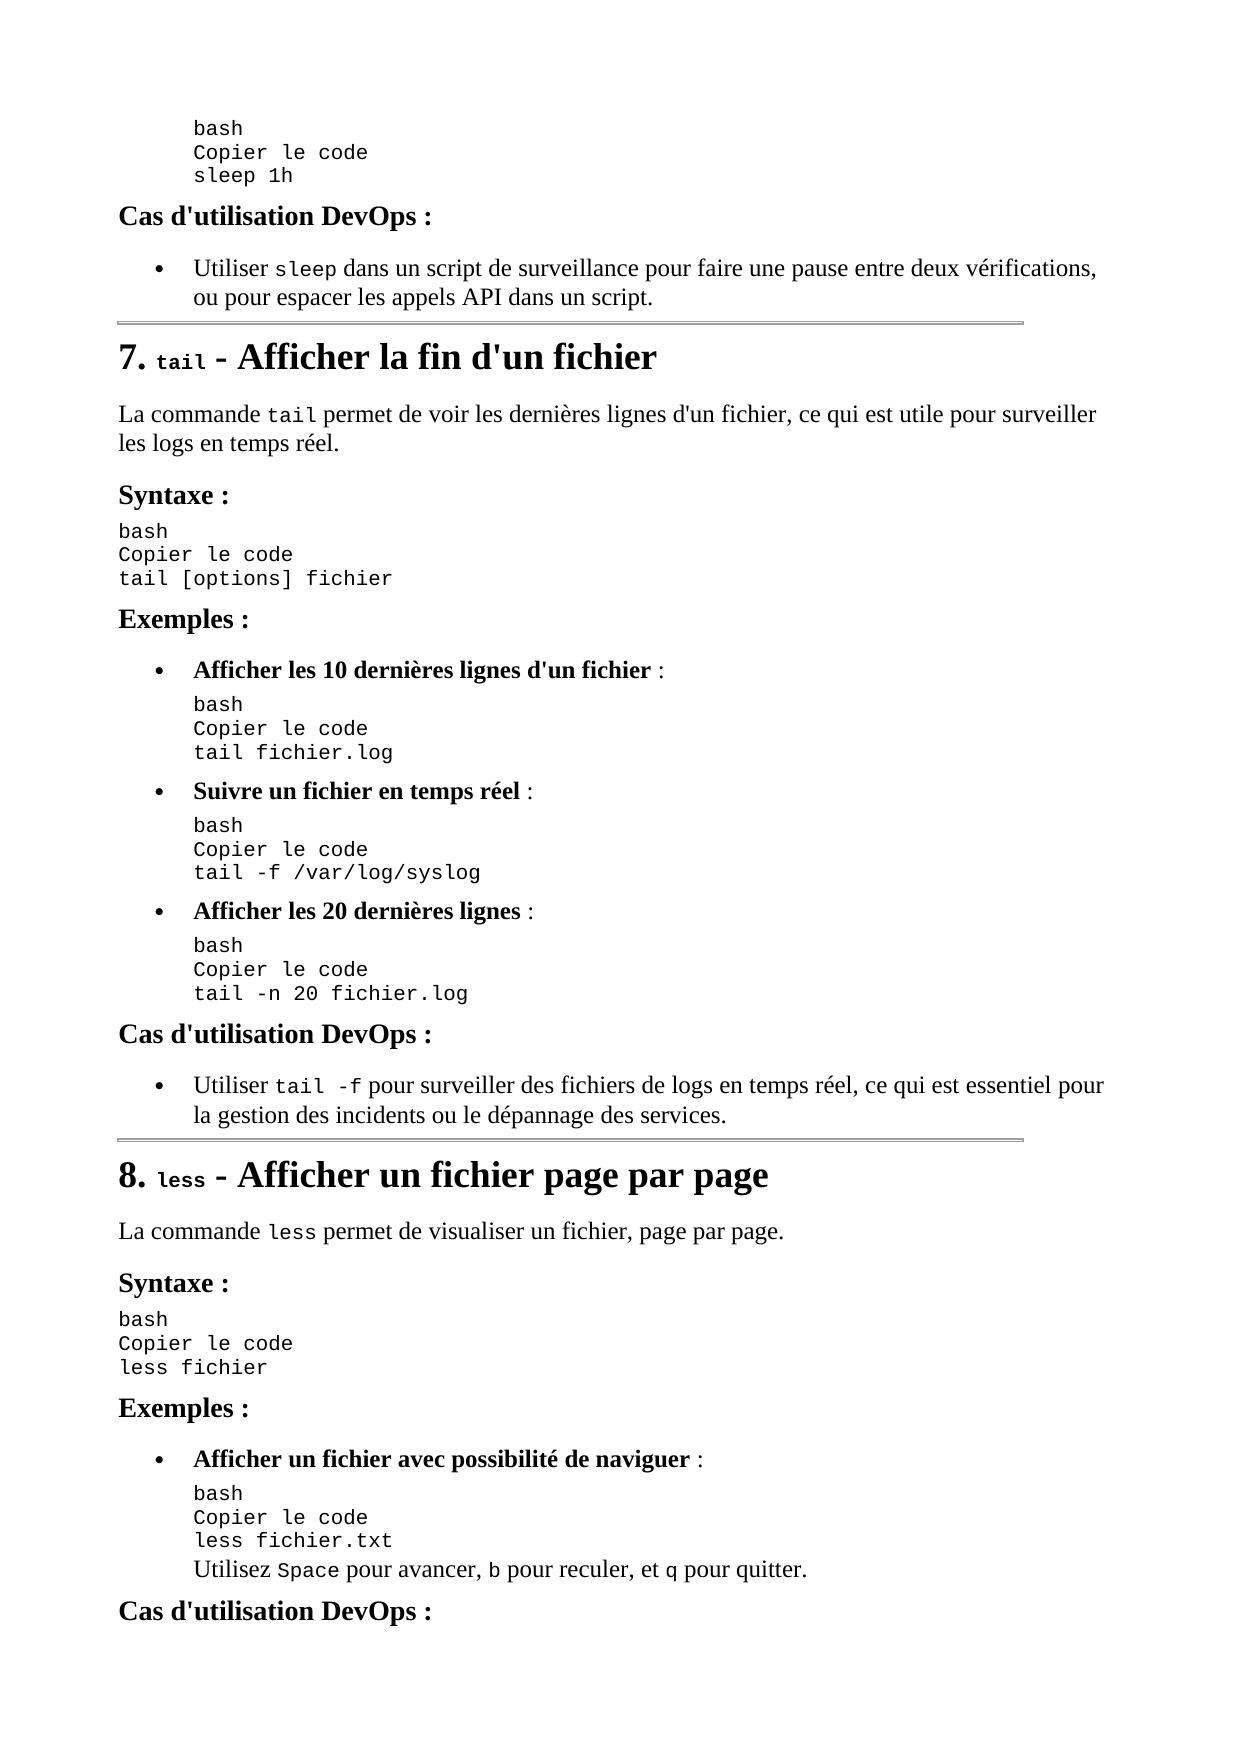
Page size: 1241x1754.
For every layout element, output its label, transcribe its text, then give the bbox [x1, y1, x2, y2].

text tail -n 20 fichier.log [193, 983, 1122, 1006]
text Copier le code [118, 1333, 1122, 1357]
text Utilisez Space pour avancer, b pour reculer, et q pour quitter. [193, 1554, 1122, 1584]
text Copier le code [193, 1507, 1122, 1530]
text bash [193, 118, 1122, 142]
text La commande tail permet de voir les dernières lignes d'un fichier, ce qui est utile pour surveiller les logs en temps réel. [118, 399, 1122, 457]
text Copier le code [193, 959, 1122, 983]
list Afficher les 10 dernières lignes d'un fichier : [156, 655, 1122, 684]
text bash [193, 815, 1122, 839]
subtitle 8. less - Afficher un fichier page par page [118, 1152, 1122, 1195]
text tail [options] fichier [118, 568, 1122, 592]
subtitle Syntaxe : [118, 1267, 1122, 1299]
subtitle Cas d'utilisation DevOps : [118, 199, 1122, 232]
text tail fichier.log [193, 742, 1122, 765]
list Suivre un fichier en temps réel : [156, 776, 1122, 804]
text La commande less permet de visualiser un fichier, page par page. [118, 1216, 1122, 1246]
subtitle Cas d'utilisation DevOps : [118, 1017, 1122, 1049]
text Copier le code [193, 718, 1122, 742]
list Utiliser tail -f pour surveiller des fichiers de logs en temps réel, ce qui est essentiel pour la gestion des incidents ou le dépannage des services. [156, 1070, 1122, 1128]
text Copier le code [193, 142, 1122, 165]
text bash [118, 521, 1122, 544]
text bash [193, 694, 1122, 718]
text bash [118, 1309, 1122, 1333]
subtitle Cas d'utilisation DevOps : [118, 1594, 1122, 1626]
list Afficher les 20 dernières lignes : [156, 896, 1122, 925]
text bash [193, 1483, 1122, 1507]
text tail -f /var/log/syslog [193, 862, 1122, 886]
text bash [193, 936, 1122, 959]
text less fichier.txt [193, 1530, 1122, 1554]
subtitle Exemples : [118, 1391, 1122, 1423]
list Utiliser sleep dans un script de surveillance pour faire une pause entre deux vérifications, ou pour espacer les appels API dans un script. [156, 253, 1122, 311]
list Afficher un fichier avec possibilité de naviguer : [156, 1444, 1122, 1473]
text less fichier [118, 1357, 1122, 1380]
subtitle Syntaxe : [118, 478, 1122, 510]
subtitle 7. tail - Afficher la fin d'un fichier [118, 335, 1122, 378]
text sleep 1h [193, 165, 1122, 189]
subtitle Exemples : [118, 602, 1122, 634]
text Copier le code [193, 839, 1122, 862]
text Copier le code [118, 544, 1122, 568]
